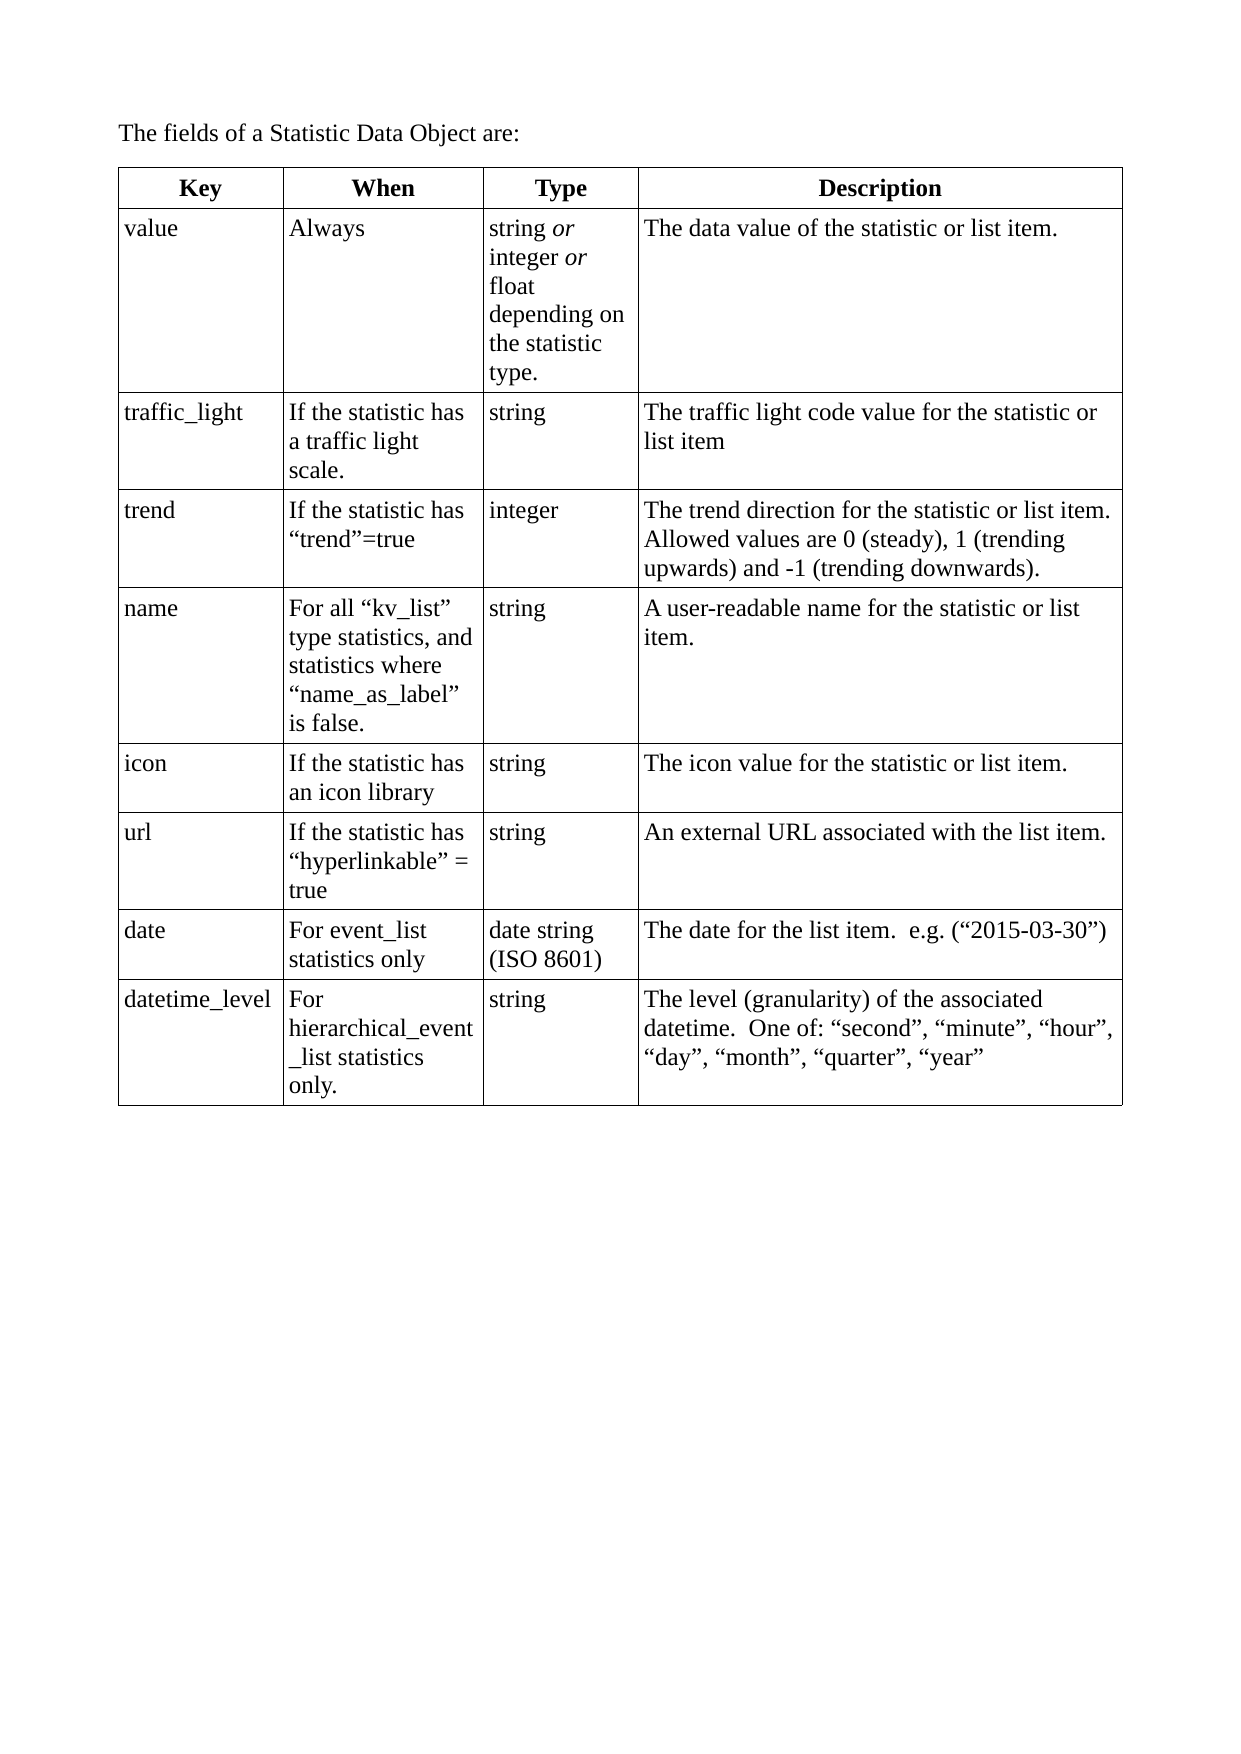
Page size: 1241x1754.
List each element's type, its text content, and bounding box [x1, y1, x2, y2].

table_cell The date for the list item. e.g. (“2015-03-30”) [639, 910, 1122, 978]
table_cell The level (granularity) of the associated datetime. One of: “second”, “minute”, “hour”, “day”, “month”, “quarter”, “year” [639, 980, 1122, 1105]
table_cell string [484, 393, 638, 489]
table_cell The icon value for the statistic or list item. [639, 744, 1122, 812]
table_header When [284, 168, 483, 207]
text The fields of a Statistic Data Object are: [118, 118, 1122, 147]
table_cell datetime_level [119, 980, 283, 1105]
table_cell integer [484, 490, 638, 587]
table_cell string [484, 588, 638, 742]
table_cell If the statistic has “trend”=true [284, 490, 483, 587]
table_cell The data value of the statistic or list item. [639, 209, 1122, 392]
table_cell value [119, 209, 283, 392]
table_cell The traffic light code value for the statistic or list item [639, 393, 1122, 489]
table_cell string or integer or float depending on the statistic type. [484, 209, 638, 392]
table_cell The trend direction for the statistic or list item. Allowed values are 0 (steady), 1 (trending upwards) and -1 (trending downwards). [639, 490, 1122, 587]
table_cell If the statistic has “hyperlinkable” = true [284, 813, 483, 909]
table_cell A user-readable name for the statistic or list item. [639, 588, 1122, 742]
table_header Description [639, 168, 1122, 207]
table_cell For event_list statistics only [284, 910, 483, 978]
table_cell If the statistic has a traffic light scale. [284, 393, 483, 489]
table_cell url [119, 813, 283, 909]
table_cell string [484, 813, 638, 909]
table_cell icon [119, 744, 283, 812]
table_cell An external URL associated with the list item. [639, 813, 1122, 909]
table_cell string [484, 744, 638, 812]
table_cell If the statistic has an icon library [284, 744, 483, 812]
table_cell date [119, 910, 283, 978]
table_cell date string (ISO 8601) [484, 910, 638, 978]
table_cell name [119, 588, 283, 742]
table_cell string [484, 980, 638, 1105]
table_cell trend [119, 490, 283, 587]
table_header Key [119, 168, 283, 207]
table_cell Always [284, 209, 483, 392]
table_cell traffic_light [119, 393, 283, 489]
table_cell For hierarchical_event_list statistics only. [284, 980, 483, 1105]
table_header Type [484, 168, 638, 207]
table_cell For all “kv_list” type statistics, and statistics where “name_as_label” is false. [284, 588, 483, 742]
